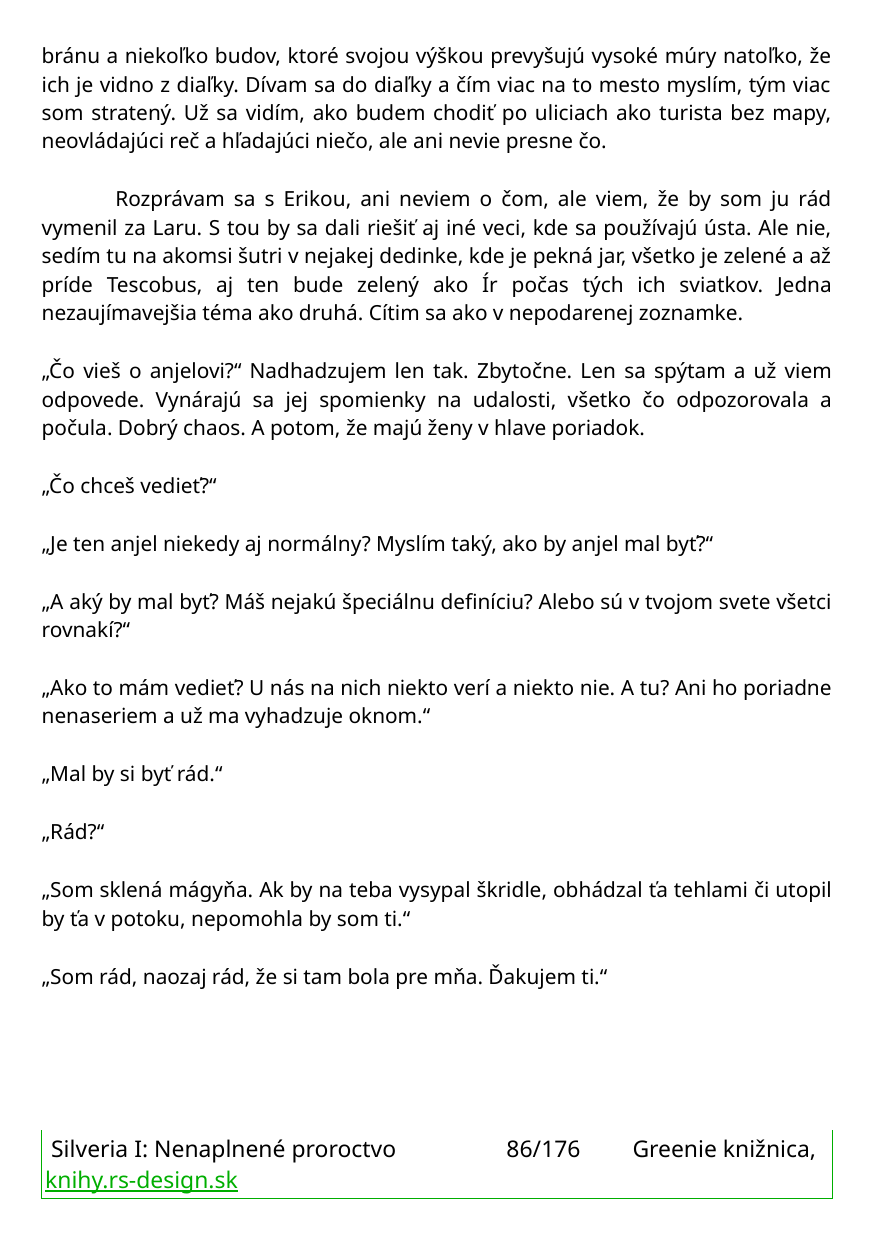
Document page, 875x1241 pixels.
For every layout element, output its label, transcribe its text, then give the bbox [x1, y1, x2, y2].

text „Som sklená mágyňa. Ak by na teba vysypal škridle, obhádzal ťa tehlami či utopil by ťa v potoku, nepomohla by som ti.“ [41, 875, 833, 932]
text „Som rád, naozaj rád, že si tam bola pre mňa. Ďakujem ti.“ [41, 962, 833, 990]
text bránu a niekoľko budov, ktoré svojou výškou prevyšujú vysoké múry natoľko, že ich je vidno z diaľky. Dívam sa do diaľky a čím viac na to mesto myslím, tým viac som stratený. Už sa vidím, ako budem chodiť po uliciach ako turista bez mapy, neovládajúci reč a hľadajúci niečo, ale ani nevie presne čo. [41, 41, 833, 155]
text „Ako to mám vedieť? U nás na nich niekto verí a niekto nie. A tu? Ani ho poriadne nenaseriem a už ma vyhadzuje oknom.“ [41, 673, 833, 730]
text „Je ten anjel niekedy aj normálny? Myslím taký, ako by anjel mal byť?“ [41, 529, 833, 557]
text „Čo chceš vedieť?“ [41, 471, 833, 499]
text „Čo vieš o anjelovi?“ Nadhadzujem len tak. Zbytočne. Len sa spýtam a už viem odpovede. Vynárajú sa jej spomienky na udalosti, všetko čo odpozorovala a počula. Dobrý chaos. A potom, že majú ženy v hlave poriadok. [41, 356, 833, 442]
text „Mal by si byť rád.“ [41, 759, 833, 788]
text „Rád?“ [41, 817, 833, 846]
text „A aký by mal byť? Máš nejakú špeciálnu definíciu? Alebo sú v tvojom svete všetci rovnakí?“ [41, 587, 833, 644]
text Rozprávam sa s Erikou, ani neviem o čom, ale viem, že by som ju rád vymenil za Laru. S tou by sa dali riešiť aj iné veci, kde sa používajú ústa. Ale nie, sedím tu na akomsi šutri v nejakej dedinke, kde je pekná jar, všetko je zelené a až príde Tescobus, aj ten bude zelený ako Ír počas tých ich sviatkov. Jedna nezaujímavejšia téma ako druhá. Cítim sa ako v nepodarenej zoznamke. [41, 184, 833, 327]
